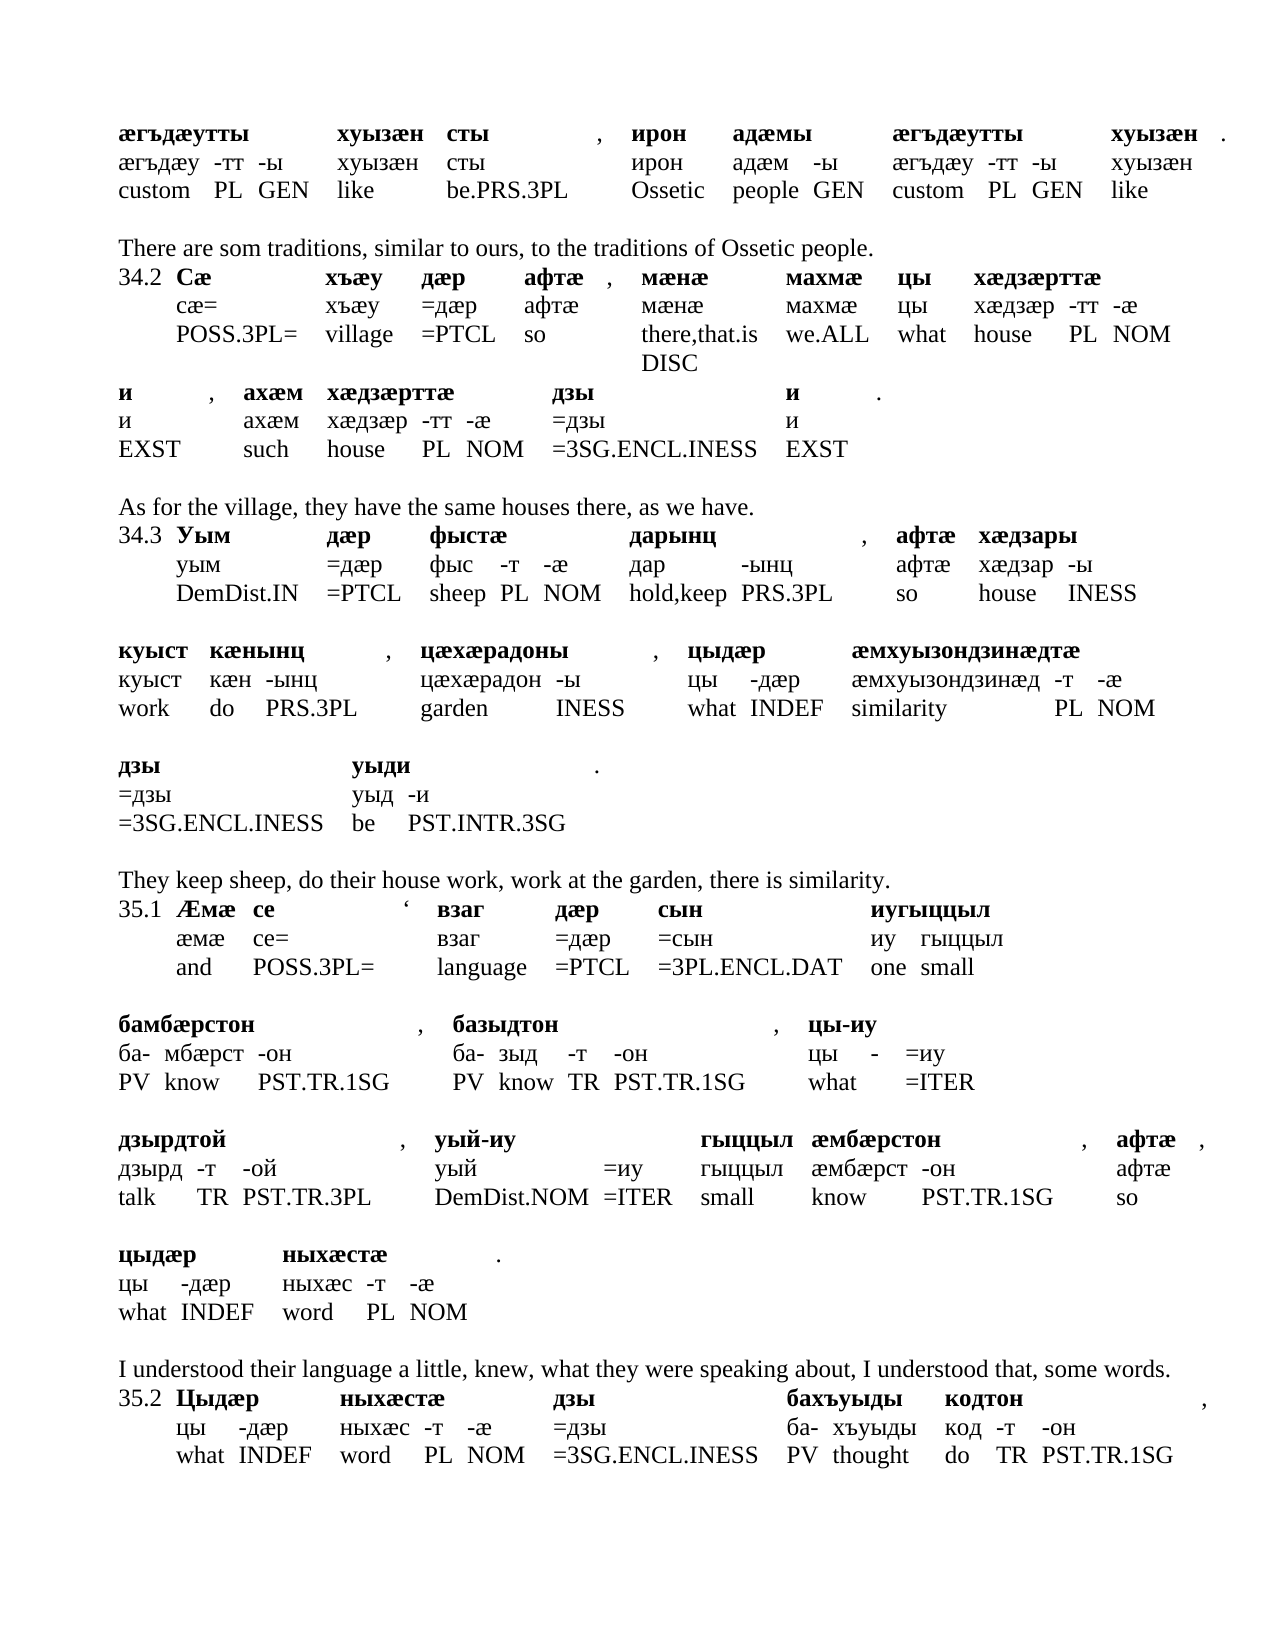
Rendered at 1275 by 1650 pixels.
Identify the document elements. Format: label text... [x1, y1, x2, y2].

text ныхæс [339, 1412, 410, 1441]
text дæр [326, 521, 416, 549]
text бамбæрстон [118, 1009, 404, 1038]
text PRS.3PL [741, 578, 833, 607]
text афтæ [524, 291, 579, 319]
text people [732, 176, 799, 204]
text уым [176, 549, 299, 578]
text NOM [466, 434, 524, 463]
text ныхæстæ [339, 1383, 539, 1412]
text -он [1042, 1412, 1174, 1441]
text -т [500, 549, 529, 578]
text взаг [437, 923, 527, 952]
text , [385, 636, 406, 664]
text NOM [543, 578, 601, 607]
text , [1198, 1124, 1219, 1153]
text EXST [118, 434, 181, 463]
text be [352, 808, 394, 837]
text цы [897, 262, 960, 291]
text -он [258, 1038, 390, 1067]
text DemDist.IN [176, 578, 299, 607]
text know [498, 1067, 554, 1096]
text -дæр [181, 1268, 254, 1297]
text POSS.3PL= [176, 319, 298, 348]
text INDEF [238, 1441, 312, 1469]
text цæхæрадоны [420, 636, 639, 664]
text PST.TR.1SG [258, 1067, 390, 1096]
text , [653, 636, 674, 664]
text зыд [498, 1038, 554, 1067]
text PL [1068, 319, 1099, 348]
text дзырдтой [118, 1124, 386, 1153]
text and [176, 952, 225, 981]
text хъæу [325, 291, 393, 319]
text . [495, 1239, 516, 1268]
text хуызæн [1111, 147, 1193, 176]
text GEN [813, 176, 864, 204]
text -дæр [238, 1412, 312, 1441]
text ныхæстæ [282, 1239, 482, 1268]
text афтæ [1116, 1153, 1171, 1182]
text do [209, 693, 252, 722]
text -æ [467, 1412, 525, 1441]
text -т [568, 1038, 600, 1067]
text . [594, 751, 615, 779]
text INDEF [181, 1297, 254, 1326]
text дзы [118, 751, 338, 779]
text , [1201, 1383, 1222, 1412]
text be.PRS.3PL [446, 176, 569, 204]
text гыццыл [700, 1153, 784, 1182]
text =ITER [603, 1182, 673, 1211]
text кæнынц [209, 636, 372, 664]
text =PTCL [421, 319, 496, 348]
text æмхуызондзинæд [851, 664, 1040, 693]
text 35.2 [118, 1383, 162, 1412]
text thought [832, 1441, 917, 1469]
text , [596, 118, 617, 147]
text NOM [467, 1441, 525, 1469]
text custom [118, 176, 200, 204]
text what [687, 693, 736, 722]
text хæдзæрттæ [327, 377, 538, 406]
text PV [786, 1441, 819, 1469]
text garden [420, 693, 542, 722]
text INESS [1068, 578, 1137, 607]
text Сæ [176, 262, 311, 291]
text цы [808, 1038, 857, 1067]
text хъуыды [832, 1412, 917, 1441]
text хæдзары [978, 521, 1151, 549]
text иугыццыл [870, 894, 1017, 923]
text -æ [1097, 664, 1156, 693]
text word [339, 1441, 410, 1469]
text адæмы [732, 118, 878, 147]
text house [974, 319, 1055, 348]
text цы [897, 291, 946, 319]
text Уым [176, 521, 313, 549]
text , [208, 377, 229, 406]
text what [118, 1297, 167, 1326]
text =дзы [553, 1412, 759, 1441]
text æгъдæу [892, 147, 974, 176]
text афтæ [896, 521, 964, 549]
text -тт [988, 147, 1018, 176]
text мæнæ [641, 291, 758, 319]
text =3SG.ENCL.INESS [552, 434, 758, 463]
text =дзы [552, 406, 758, 434]
text , [1081, 1124, 1102, 1153]
text -тт [214, 147, 244, 176]
text се= [253, 923, 374, 952]
text NOM [409, 1297, 468, 1326]
text PL [366, 1297, 396, 1326]
text what [808, 1067, 857, 1096]
text NOM [1097, 693, 1156, 722]
text what [897, 319, 946, 348]
text GEN [258, 176, 309, 204]
text =сын [658, 923, 843, 952]
text language [437, 952, 527, 981]
text уыд [352, 779, 394, 808]
text ба- [786, 1412, 819, 1441]
text small [920, 952, 1004, 981]
text код [944, 1412, 982, 1441]
text -т [197, 1153, 229, 1182]
text small [700, 1182, 784, 1211]
text 35.1 [118, 894, 162, 923]
text дæр [555, 894, 644, 923]
text дзы [552, 377, 772, 406]
text хуызæн [337, 118, 433, 147]
text =иу [905, 1038, 975, 1067]
text цы [687, 664, 736, 693]
text PL [214, 176, 244, 204]
text -ынц [265, 664, 358, 693]
text хæдзар [978, 549, 1054, 578]
text =дæр [555, 923, 630, 952]
text -т [366, 1268, 396, 1297]
text ба- [118, 1038, 150, 1067]
text house [978, 578, 1054, 607]
text сæ= [176, 291, 298, 319]
text There are som traditions, similar to ours, to the traditions of Ossetic people. [118, 233, 1249, 262]
text INESS [556, 693, 625, 722]
text и [118, 406, 181, 434]
text цы [118, 1268, 167, 1297]
text what [176, 1441, 224, 1469]
text there,that.is [641, 319, 758, 348]
text TR [568, 1067, 600, 1096]
text GEN [1032, 176, 1083, 204]
text PST.TR.1SG [921, 1182, 1053, 1211]
text ирон [631, 118, 719, 147]
text -ы [1032, 147, 1083, 176]
text 34.3 [118, 521, 162, 549]
text -ы [813, 147, 864, 176]
text хуызæн [337, 147, 419, 176]
text DISC [641, 348, 772, 377]
text =дæр [326, 549, 402, 578]
text PRS.3PL [265, 693, 358, 722]
text æмхуызондзинæдтæ [851, 636, 1169, 664]
text и [785, 406, 848, 434]
text Æмæ [176, 894, 239, 923]
text PST.TR.3PL [242, 1182, 372, 1211]
text village [325, 319, 393, 348]
text афтæ [896, 549, 951, 578]
text -он [921, 1153, 1053, 1182]
text кодтон [944, 1383, 1187, 1412]
text махмæ [786, 262, 884, 291]
text I understood their language a little, knew, what they were speaking about, I understood that, some words. [118, 1354, 1249, 1383]
text custom [892, 176, 974, 204]
text æмбæрстон [811, 1124, 1067, 1153]
text фыстæ [429, 521, 615, 549]
text иу [870, 923, 907, 952]
text цæхæрадон [420, 664, 542, 693]
text DemDist.NOM [434, 1182, 589, 1211]
text PV [452, 1067, 484, 1096]
text PST.INTR.3SG [408, 808, 566, 837]
text PL [424, 1441, 453, 1469]
text talk [118, 1182, 183, 1211]
text сты [446, 118, 583, 147]
text -дæр [750, 664, 824, 693]
text PL [422, 434, 452, 463]
text =PTCL [326, 578, 402, 607]
text , [606, 262, 627, 291]
text EXST [785, 434, 848, 463]
text -тт [422, 406, 452, 434]
text -тт [1068, 291, 1099, 319]
text ахæм [243, 377, 313, 406]
text =дзы [118, 779, 324, 808]
text цыдæр [687, 636, 838, 664]
text -æ [409, 1268, 468, 1297]
text POSS.3PL= [253, 952, 374, 981]
text æгъдæу [118, 147, 200, 176]
text ныхæс [282, 1268, 352, 1297]
text мæнæ [641, 262, 772, 291]
text so [524, 319, 579, 348]
text =иу [603, 1153, 673, 1182]
text like [1111, 176, 1193, 204]
text such [243, 434, 299, 463]
text NOM [1113, 319, 1171, 348]
text -он [613, 1038, 746, 1067]
text =3SG.ENCL.INESS [553, 1441, 759, 1469]
text similarity [851, 693, 1040, 722]
text дарынц [629, 521, 847, 549]
text кæн [209, 664, 252, 693]
text сын [658, 894, 857, 923]
text адæм [732, 147, 799, 176]
text ‘ [402, 894, 423, 923]
text -ы [1068, 549, 1137, 578]
text 34.2 [118, 262, 162, 291]
text , [773, 1009, 794, 1038]
text , [399, 1124, 421, 1153]
text work [118, 693, 182, 722]
text дæр [421, 262, 510, 291]
text бахъуыды [786, 1383, 931, 1412]
text -æ [543, 549, 601, 578]
text -т [424, 1412, 453, 1441]
text æгъдæутты [892, 118, 1097, 147]
text цыдæр [118, 1239, 268, 1268]
text уыди [352, 751, 580, 779]
text hold,keep [629, 578, 727, 607]
text ба- [452, 1038, 484, 1067]
text дзы [553, 1383, 773, 1412]
text . [1220, 118, 1241, 147]
text TR [197, 1182, 229, 1211]
text -т [996, 1412, 1028, 1441]
text =PTCL [555, 952, 630, 981]
text Ossetic [631, 176, 705, 204]
text уый [434, 1153, 589, 1182]
text Цыдæр [176, 1383, 326, 1412]
text PL [500, 578, 529, 607]
text =дæр [421, 291, 496, 319]
text и [118, 377, 194, 406]
text TR [996, 1441, 1028, 1469]
text =3SG.ENCL.INESS [118, 808, 324, 837]
text - [870, 1038, 891, 1067]
text фыс [429, 549, 486, 578]
text PV [118, 1067, 150, 1096]
text -ынц [741, 549, 833, 578]
text one [870, 952, 907, 981]
text INDEF [750, 693, 824, 722]
text like [337, 176, 419, 204]
text мбæрст [164, 1038, 244, 1067]
text we.ALL [786, 319, 870, 348]
text и [785, 377, 862, 406]
text махмæ [786, 291, 870, 319]
text афтæ [1116, 1124, 1185, 1153]
text . [876, 377, 897, 406]
text -т [1054, 664, 1083, 693]
text афтæ [524, 262, 593, 291]
text so [1116, 1182, 1171, 1211]
text -æ [1113, 291, 1171, 319]
text хъæу [325, 262, 407, 291]
text so [896, 578, 951, 607]
text хæдзæр [327, 406, 408, 434]
text куыст [118, 636, 196, 664]
text се [253, 894, 388, 923]
text взаг [437, 894, 541, 923]
text хуызæн [1111, 118, 1206, 147]
text уый-иу [434, 1124, 687, 1153]
text -ой [242, 1153, 372, 1182]
text æмæ [176, 923, 225, 952]
text -ы [258, 147, 309, 176]
text цы-иу [808, 1009, 989, 1038]
text sheep [429, 578, 486, 607]
text , [417, 1009, 438, 1038]
text дар [629, 549, 727, 578]
text æгъдæутты [118, 118, 323, 147]
text -и [408, 779, 566, 808]
text цы [176, 1412, 224, 1441]
text гыццыл [920, 923, 1004, 952]
text house [327, 434, 408, 463]
text -ы [556, 664, 625, 693]
text word [282, 1297, 352, 1326]
text =ITER [905, 1067, 975, 1096]
text PL [988, 176, 1018, 204]
text know [811, 1182, 908, 1211]
text do [944, 1441, 982, 1469]
text æмбæрст [811, 1153, 908, 1182]
text сты [446, 147, 569, 176]
text ирон [631, 147, 705, 176]
text PST.TR.1SG [613, 1067, 746, 1096]
text As for the village, they have the same houses there, as we have. [118, 492, 1249, 521]
text know [164, 1067, 244, 1096]
text хæдзæрттæ [974, 262, 1185, 291]
text -æ [466, 406, 524, 434]
text куыст [118, 664, 182, 693]
text PL [1054, 693, 1083, 722]
text хæдзæр [974, 291, 1055, 319]
text PST.TR.1SG [1042, 1441, 1174, 1469]
text =3PL.ENCL.DAT [658, 952, 843, 981]
text They keep sheep, do their house work, work at the garden, there is similarity. [118, 866, 1249, 894]
text базыдтон [452, 1009, 759, 1038]
text дзырд [118, 1153, 183, 1182]
text ахæм [243, 406, 299, 434]
text , [861, 521, 882, 549]
text гыццыл [700, 1124, 797, 1153]
